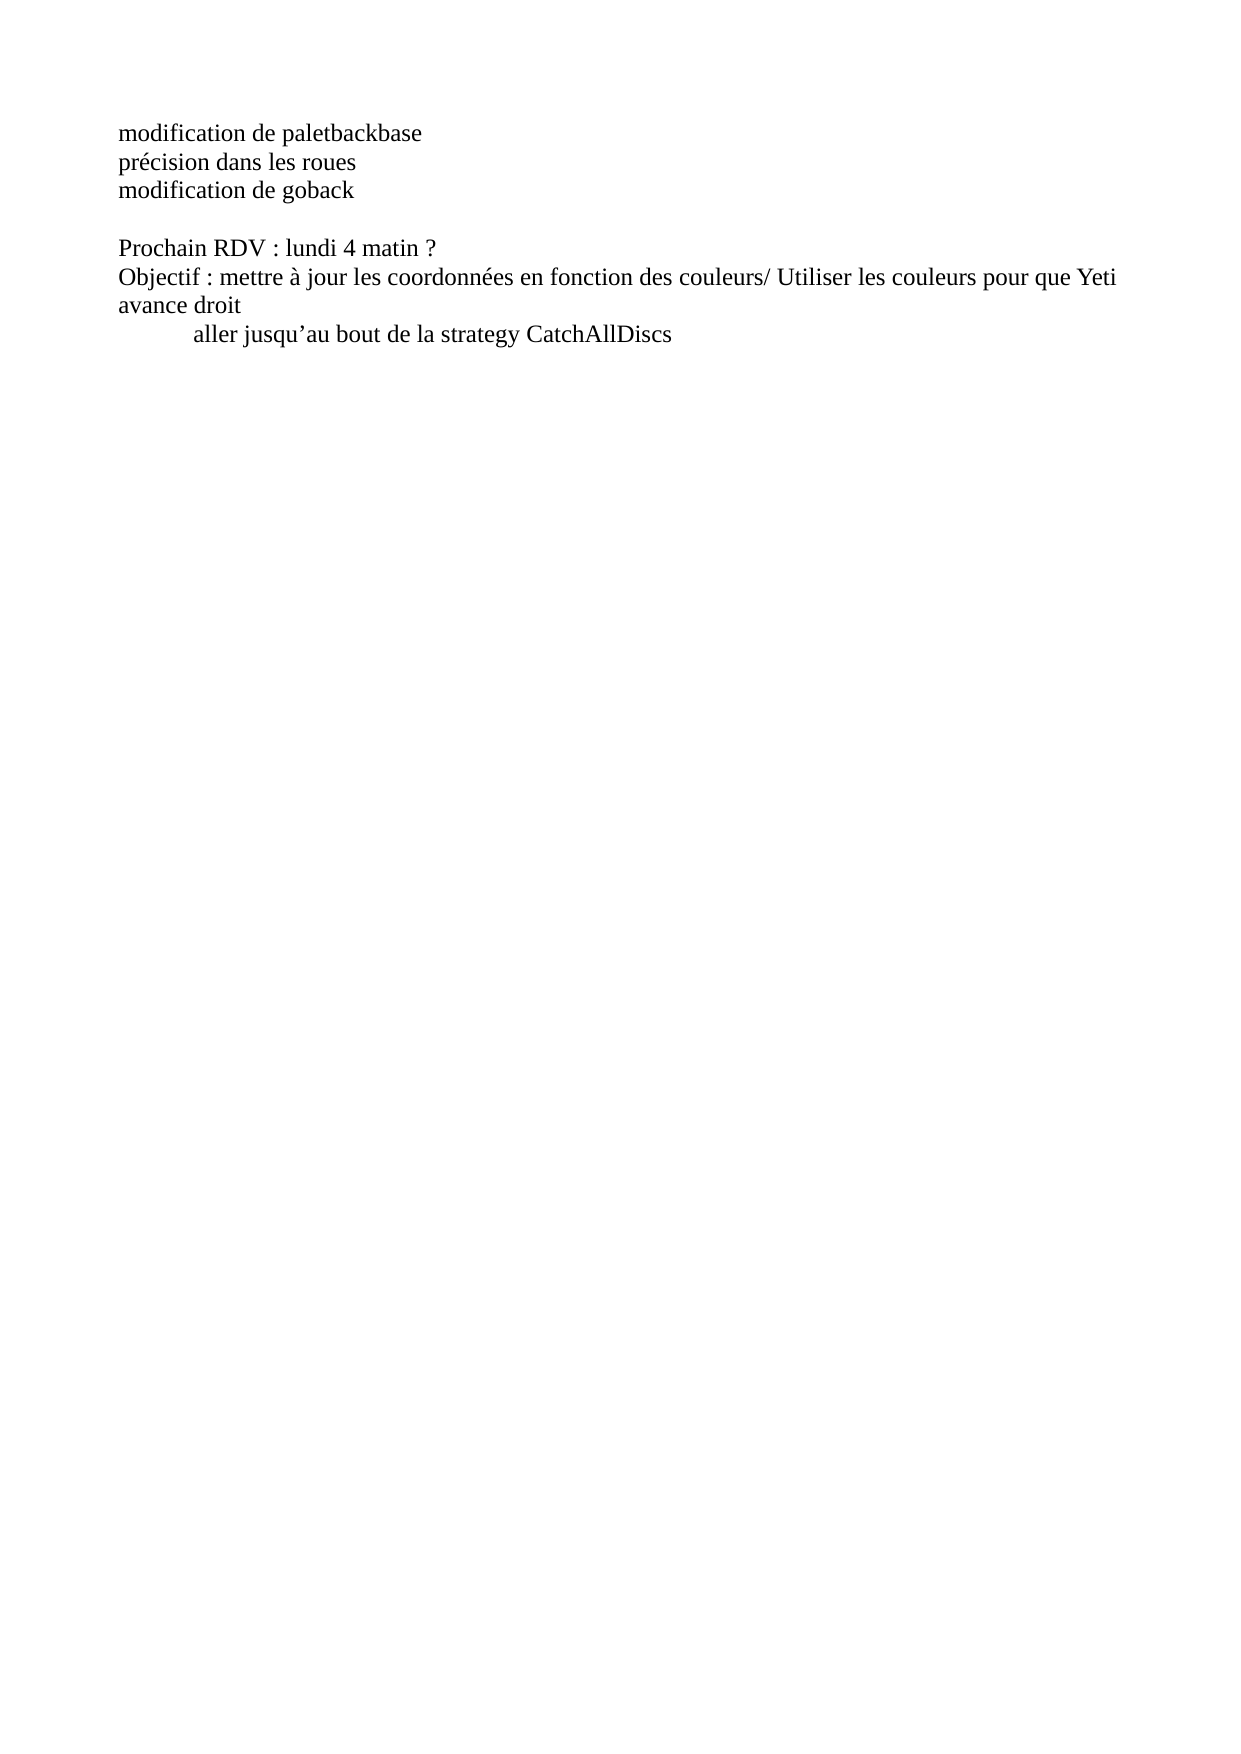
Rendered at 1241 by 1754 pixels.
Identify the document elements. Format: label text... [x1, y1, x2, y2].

text Prochain RDV : lundi 4 matin ? [118, 233, 1122, 262]
text modification de goback [118, 176, 1122, 204]
text aller jusqu’au bout de la strategy CatchAllDiscs [118, 319, 1122, 348]
text Objectif : mettre à jour les coordonnées en fonction des couleurs/ Utiliser les couleurs pour que Yeti avance droit [118, 262, 1122, 319]
text précision dans les roues [118, 147, 1122, 176]
text modification de paletbackbase [118, 118, 1122, 147]
